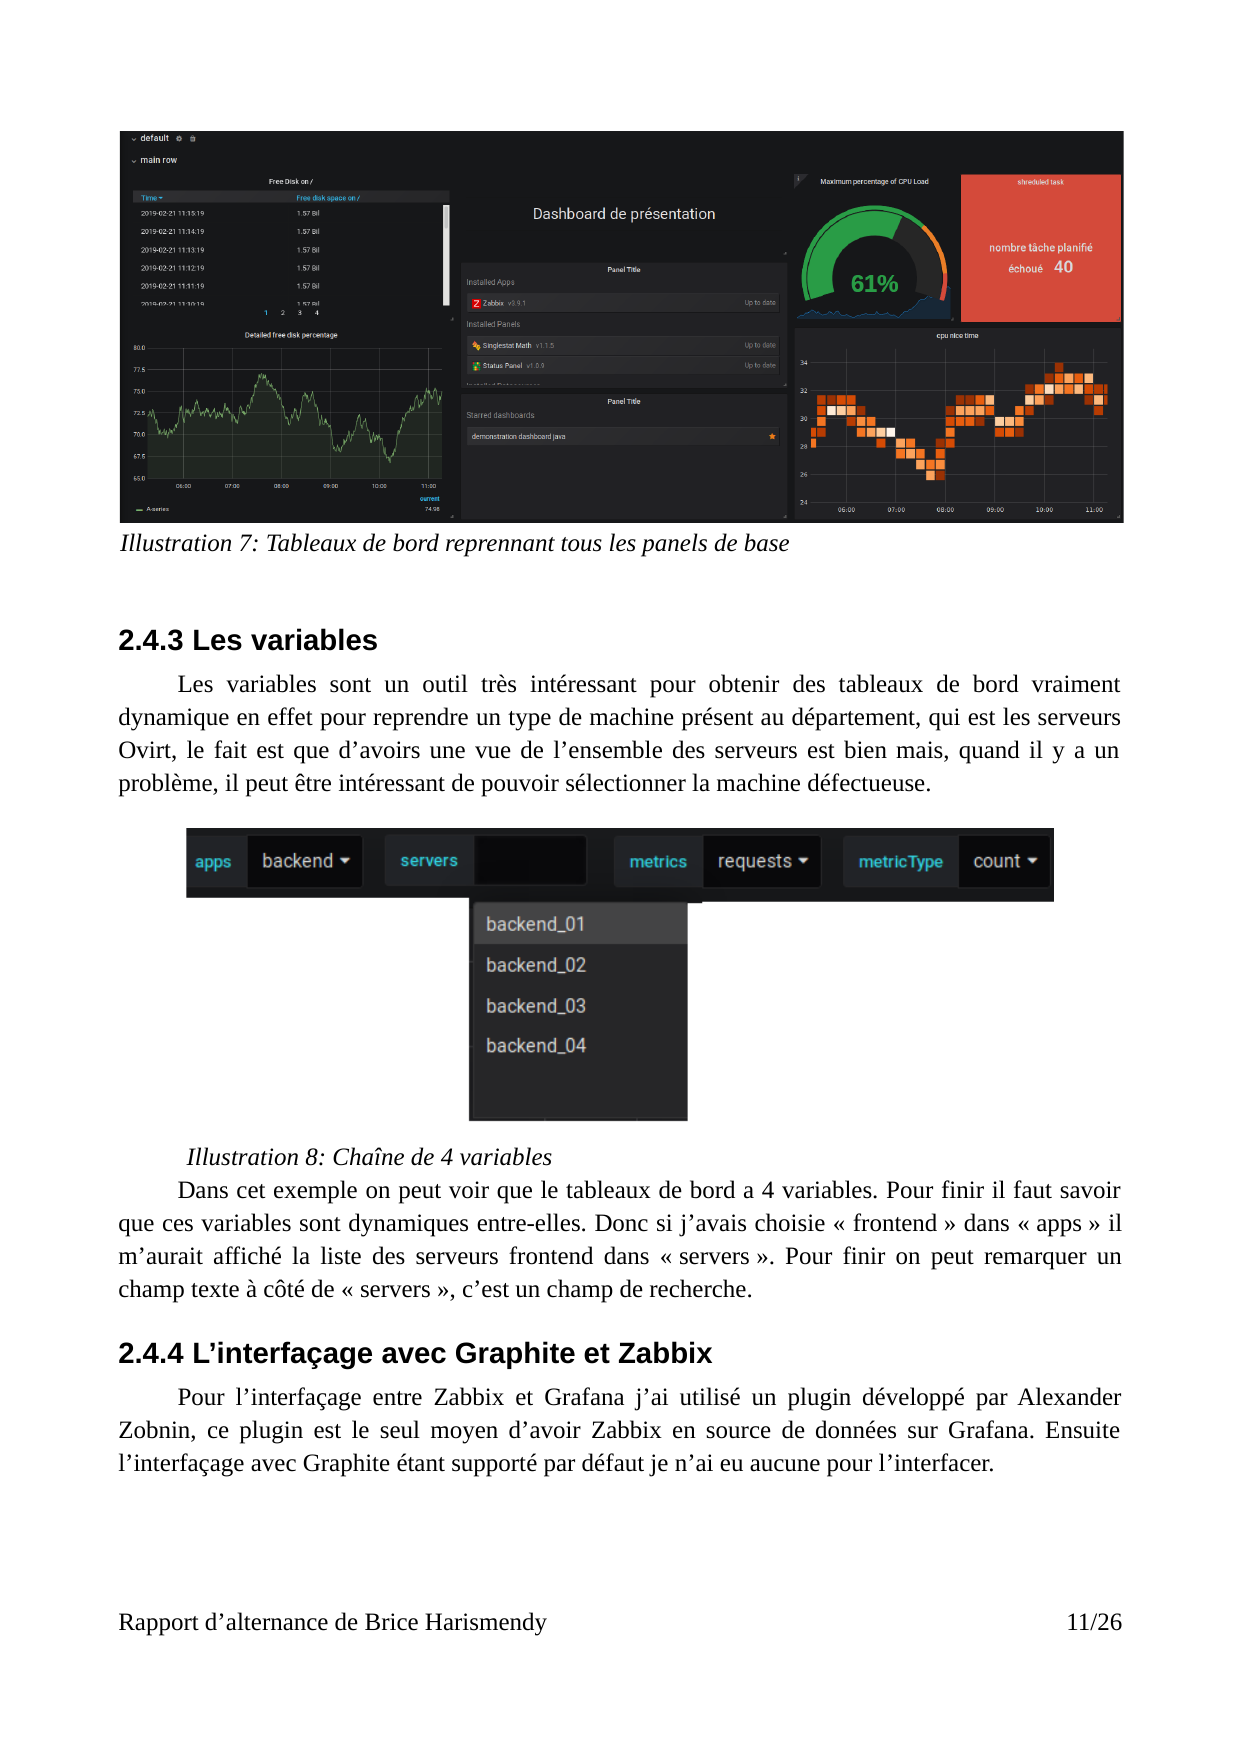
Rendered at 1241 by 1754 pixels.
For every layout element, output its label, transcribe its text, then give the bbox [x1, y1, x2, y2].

picture [119, 131, 1124, 523]
text Pour l’interfaçage entre Zabbix et Grafana j’ai utilisé un plugin développé par Alexander Zobnin, ce plugin est le seul moyen d’avoir Zabbix en source de données sur Grafana. Ensuite l’interfaçage avec Graphite étant supporté par défaut je n’ai eu aucune pour l’interfacer. [118, 1382, 1122, 1477]
text Dans cet exemple on peut voir que le tableaux de bord a 4 variables. Pour finir il faut savoir que ces variables sont dynamiques entre-elles. Donc si j’avais choisie « frontend » dans « apps » il m’aurait affiché la liste des serveurs frontend dans « servers ». Pour finir on peut remarquer un champ texte à côté de « servers », c’est un champ de recherche. [118, 816, 1122, 1302]
text Les variables sont un outil très intéressant pour obtenir des tableaux de bord vraiment dynamique en effet pour reprendre un type de machine présent au département, qui est les serveurs Ovirt, le fait est que d’avoirs une vue de l’ensemble des serveurs est bien mais, quand il y a un problème, il peut être intéressant de pouvoir sélectionner la machine défectueuse. [118, 669, 1122, 797]
subtitle L’interfaçage avec Graphite et Zabbix [118, 1336, 1122, 1370]
subtitle Les variables [118, 623, 1122, 657]
picture [186, 828, 1054, 1137]
text Illustration 7: Tableaux de bord reprennant tous les panels de base [120, 523, 1124, 556]
text Illustration 8: Chaîne de 4 variables [186, 1137, 1054, 1170]
